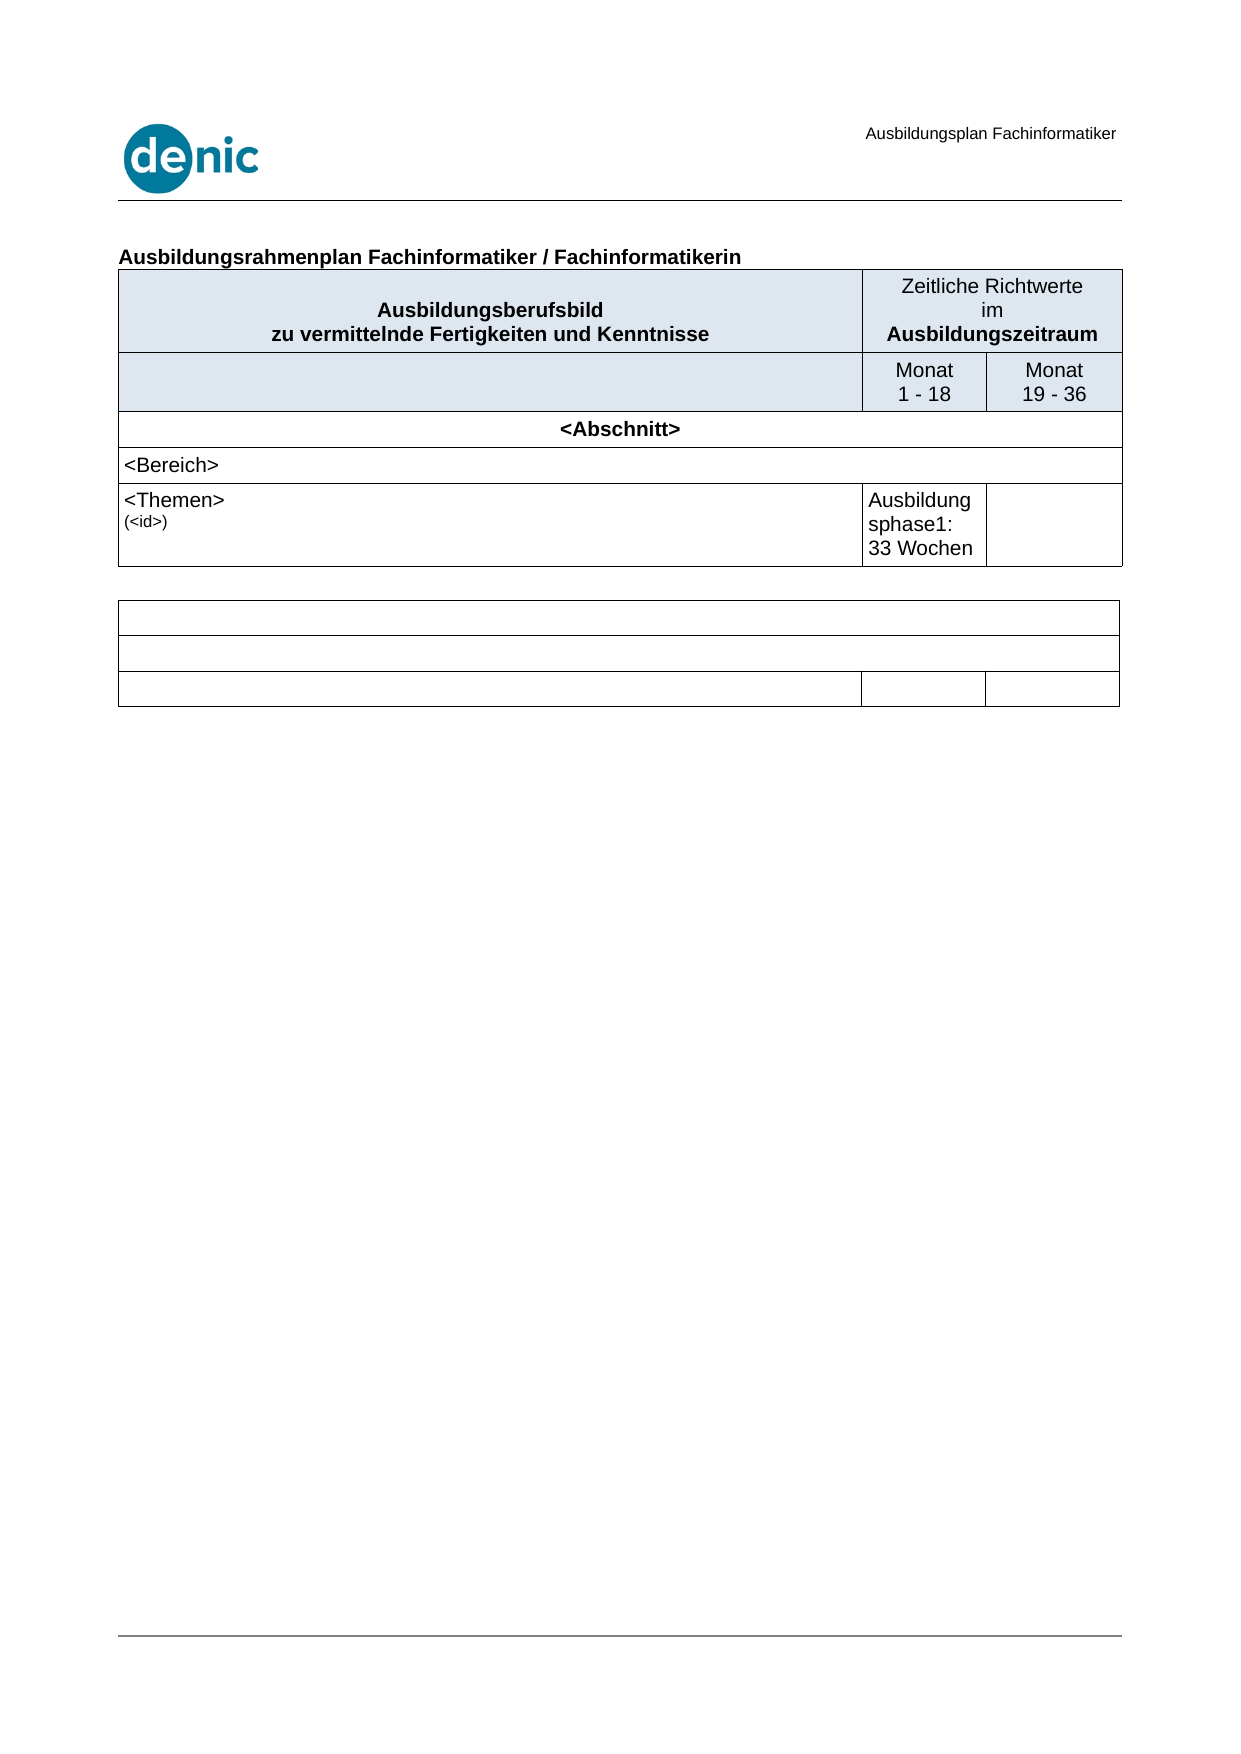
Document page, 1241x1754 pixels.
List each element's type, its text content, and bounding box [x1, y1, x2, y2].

table_cell Ausbildungsphase1: 33 Wochen [863, 484, 986, 566]
table_cell [119, 636, 1119, 671]
table_cell <Abschnitt> [119, 412, 1122, 447]
table_header Ausbildungsberufsbild zu vermittelnde Fertigkeiten und Kenntnisse [119, 270, 862, 352]
table_header [119, 601, 1119, 635]
table_cell <Bereich> [119, 448, 1122, 482]
table_cell [862, 672, 985, 706]
table_cell <Themen> (<id>) [119, 484, 862, 566]
table_cell [986, 672, 1119, 706]
picture [132, 137, 155, 172]
picture [161, 147, 185, 173]
table_cell [119, 672, 861, 706]
text Ausbildungsrahmenplan Fachinformatiker / Fachinformatikerin [118, 244, 1122, 268]
picture [123, 123, 259, 194]
table_cell [987, 484, 1122, 566]
table_cell [119, 353, 862, 411]
table_header Zeitliche Richtwerte im Ausbildungszeitraum [863, 270, 1122, 352]
table_cell Monat 19 - 36 [987, 353, 1122, 411]
table_cell Monat 1 - 18 [863, 353, 986, 411]
